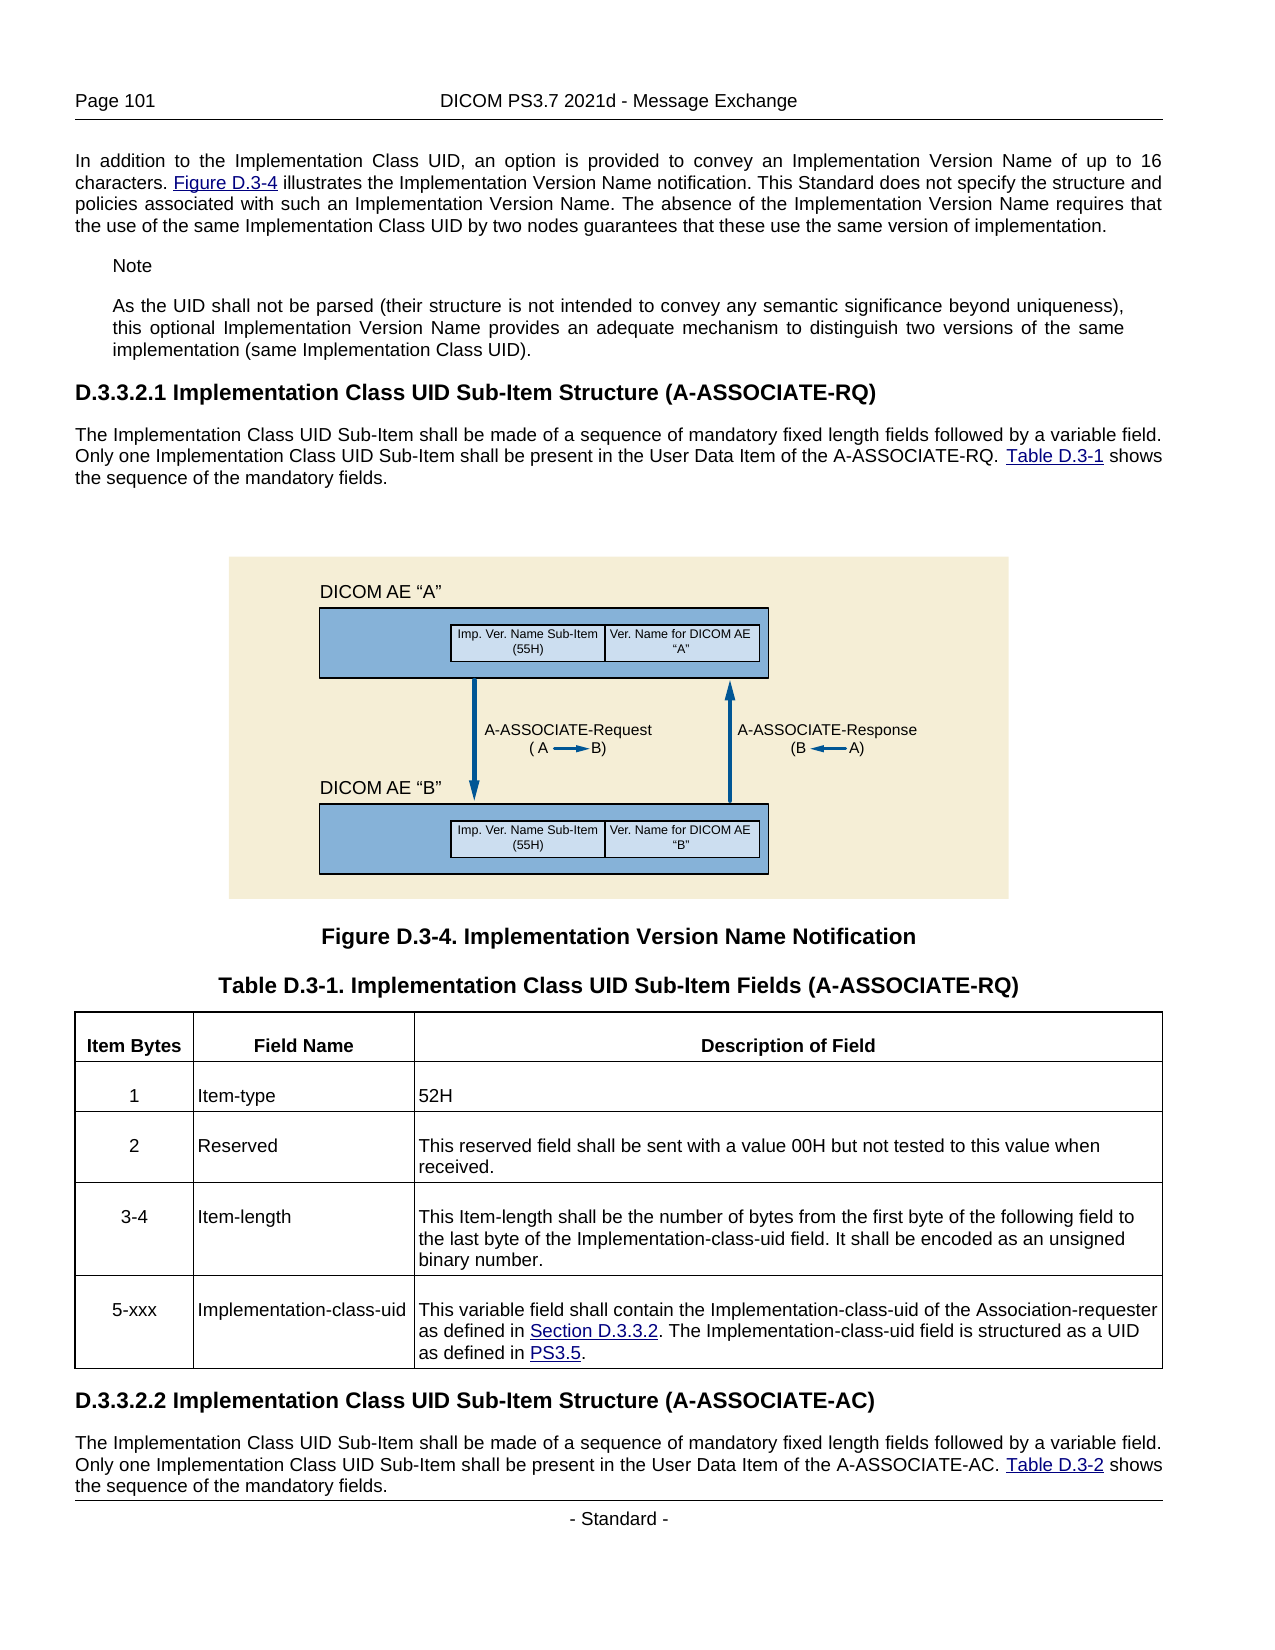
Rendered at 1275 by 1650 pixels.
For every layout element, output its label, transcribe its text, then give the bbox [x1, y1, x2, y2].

text As the UID shall not be parsed (their structure is not intended to convey any semantic significance beyond uniqueness), this optional Implementation Version Name provides an adequate mechanism to distinguish two versions of the same implementation (same Implementation Class UID). [112, 295, 1125, 360]
text In addition to the Implementation Class UID, an option is provided to convey an Implementation Version Name of up to 16 characters. Figure D.3-4 illustrates the Implementation Version Name notification. This Standard does not specify the structure and policies associated with such an Implementation Version Name. The absence of the Implementation Version Name requires that the use of the same Implementation Class UID by two nodes guarantees that these use the same version of implementation. [75, 150, 1162, 236]
table_header Item Bytes [76, 1013, 193, 1061]
table_cell Item-length [194, 1183, 414, 1275]
table_cell 5-xxx [76, 1276, 193, 1368]
table_cell 1 [76, 1062, 193, 1111]
table_cell 2 [76, 1112, 193, 1182]
table_cell 3-4 [76, 1183, 193, 1275]
text The Implementation Class UID Sub-Item shall be made of a sequence of mandatory fixed length fields followed by a variable field. Only one Implementation Class UID Sub-Item shall be present in the User Data Item of the A-ASSOCIATE-AC. Table D.3-2 shows the sequence of the mandatory fields. [75, 1432, 1162, 1497]
text D.3.3.2.2 Implementation Class UID Sub-Item Structure (A-ASSOCIATE-AC) [75, 1387, 1162, 1413]
table_cell Item-type [194, 1062, 414, 1111]
table_cell 52H [415, 1062, 1162, 1111]
text Figure D.3-4. Implementation Version Name Notification [75, 924, 1162, 949]
text D.3.3.2.1 Implementation Class UID Sub-Item Structure (A-ASSOCIATE-RQ) [75, 379, 1162, 404]
table_cell This variable field shall contain the Implementation-class-uid of the Association-requester as defined in Section D.3.3.2. The Implementation-class-uid field is structured as a UID as defined in PS3.5. [415, 1276, 1162, 1368]
text Table D.3-1. Implementation Class UID Sub-Item Fields (A-ASSOCIATE-RQ) [75, 972, 1162, 998]
text Note [112, 255, 1125, 277]
table_cell Implementation-class-uid [194, 1276, 414, 1368]
table_header Description of Field [415, 1013, 1162, 1061]
table_header Field Name [194, 1013, 414, 1061]
table_cell This reserved field shall be sent with a value 00H but not tested to this value when received. [415, 1112, 1162, 1182]
table_cell This Item-length shall be the number of bytes from the first byte of the following field to the last byte of the Implementation-class-uid field. It shall be encoded as an unsigned binary number. [415, 1183, 1162, 1275]
text The Implementation Class UID Sub-Item shall be made of a sequence of mandatory fixed length fields followed by a variable field. Only one Implementation Class UID Sub-Item shall be present in the User Data Item of the A-ASSOCIATE-RQ. Table D.3-1 shows the sequence of the mandatory fields. [75, 423, 1162, 488]
table_cell Reserved [194, 1112, 414, 1182]
